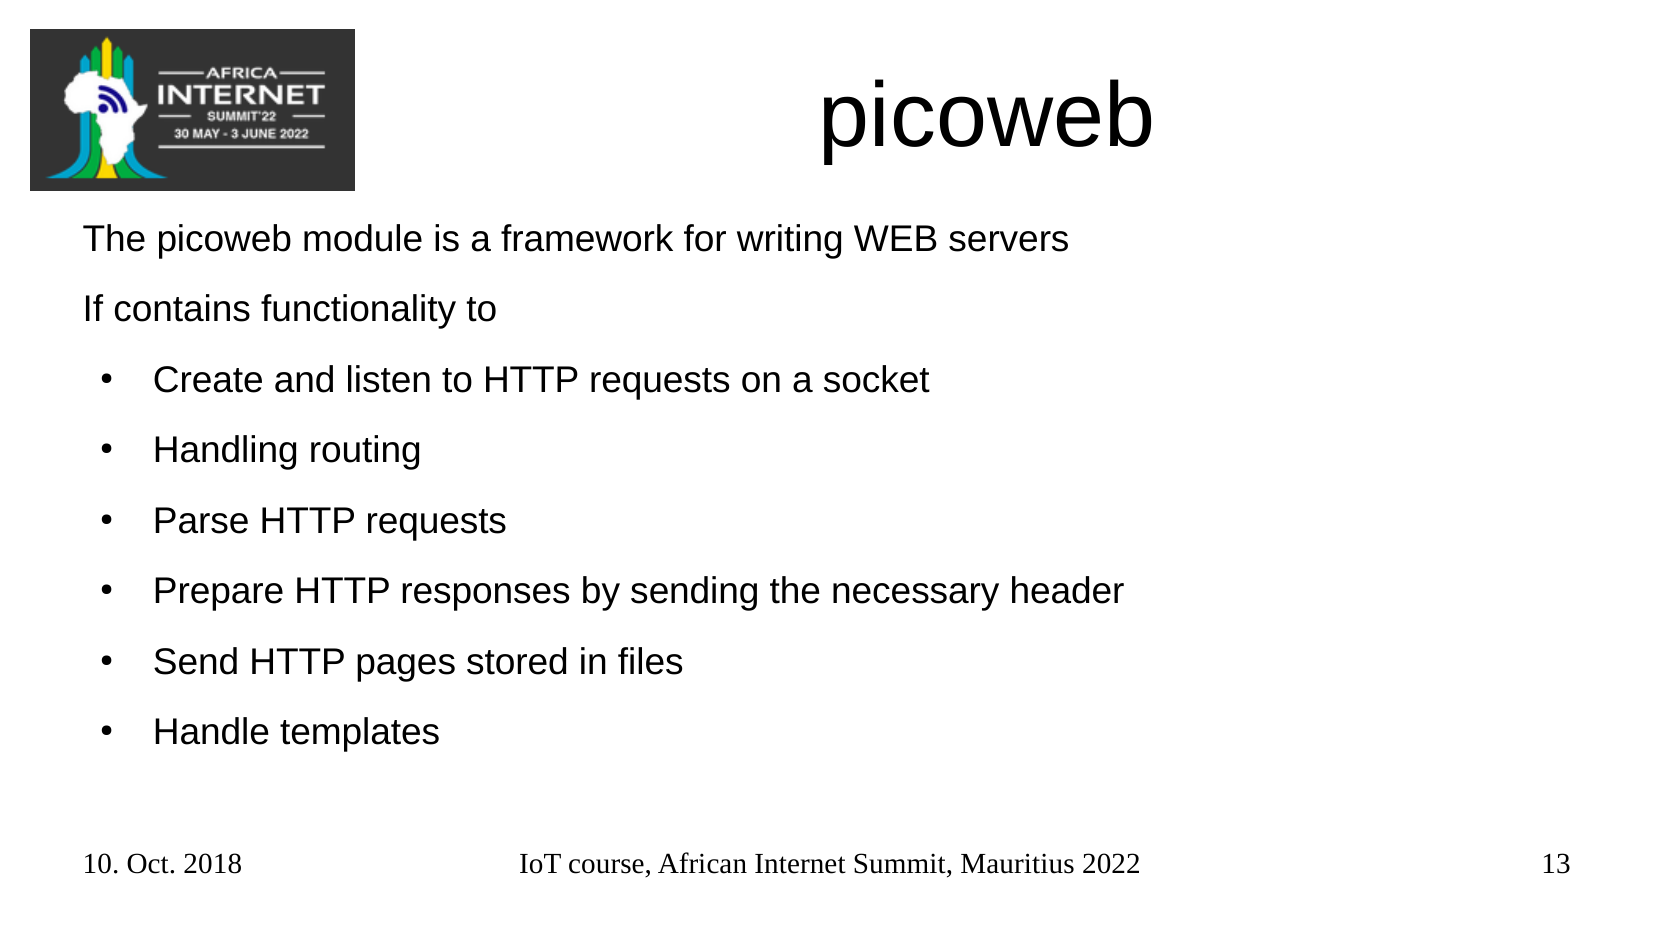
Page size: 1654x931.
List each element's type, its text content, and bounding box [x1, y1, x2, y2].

picture [30, 29, 355, 191]
list The picoweb module is a framework for writing WEB servers If contains functionality to Create and listen to HTTP requests on a socket Handling routing Parse HTTP requests Prepare HTTP responses by sending the necessary header Send HTTP pages stored in files Handle templates [82, 217, 1571, 758]
title picoweb [403, 37, 1571, 193]
